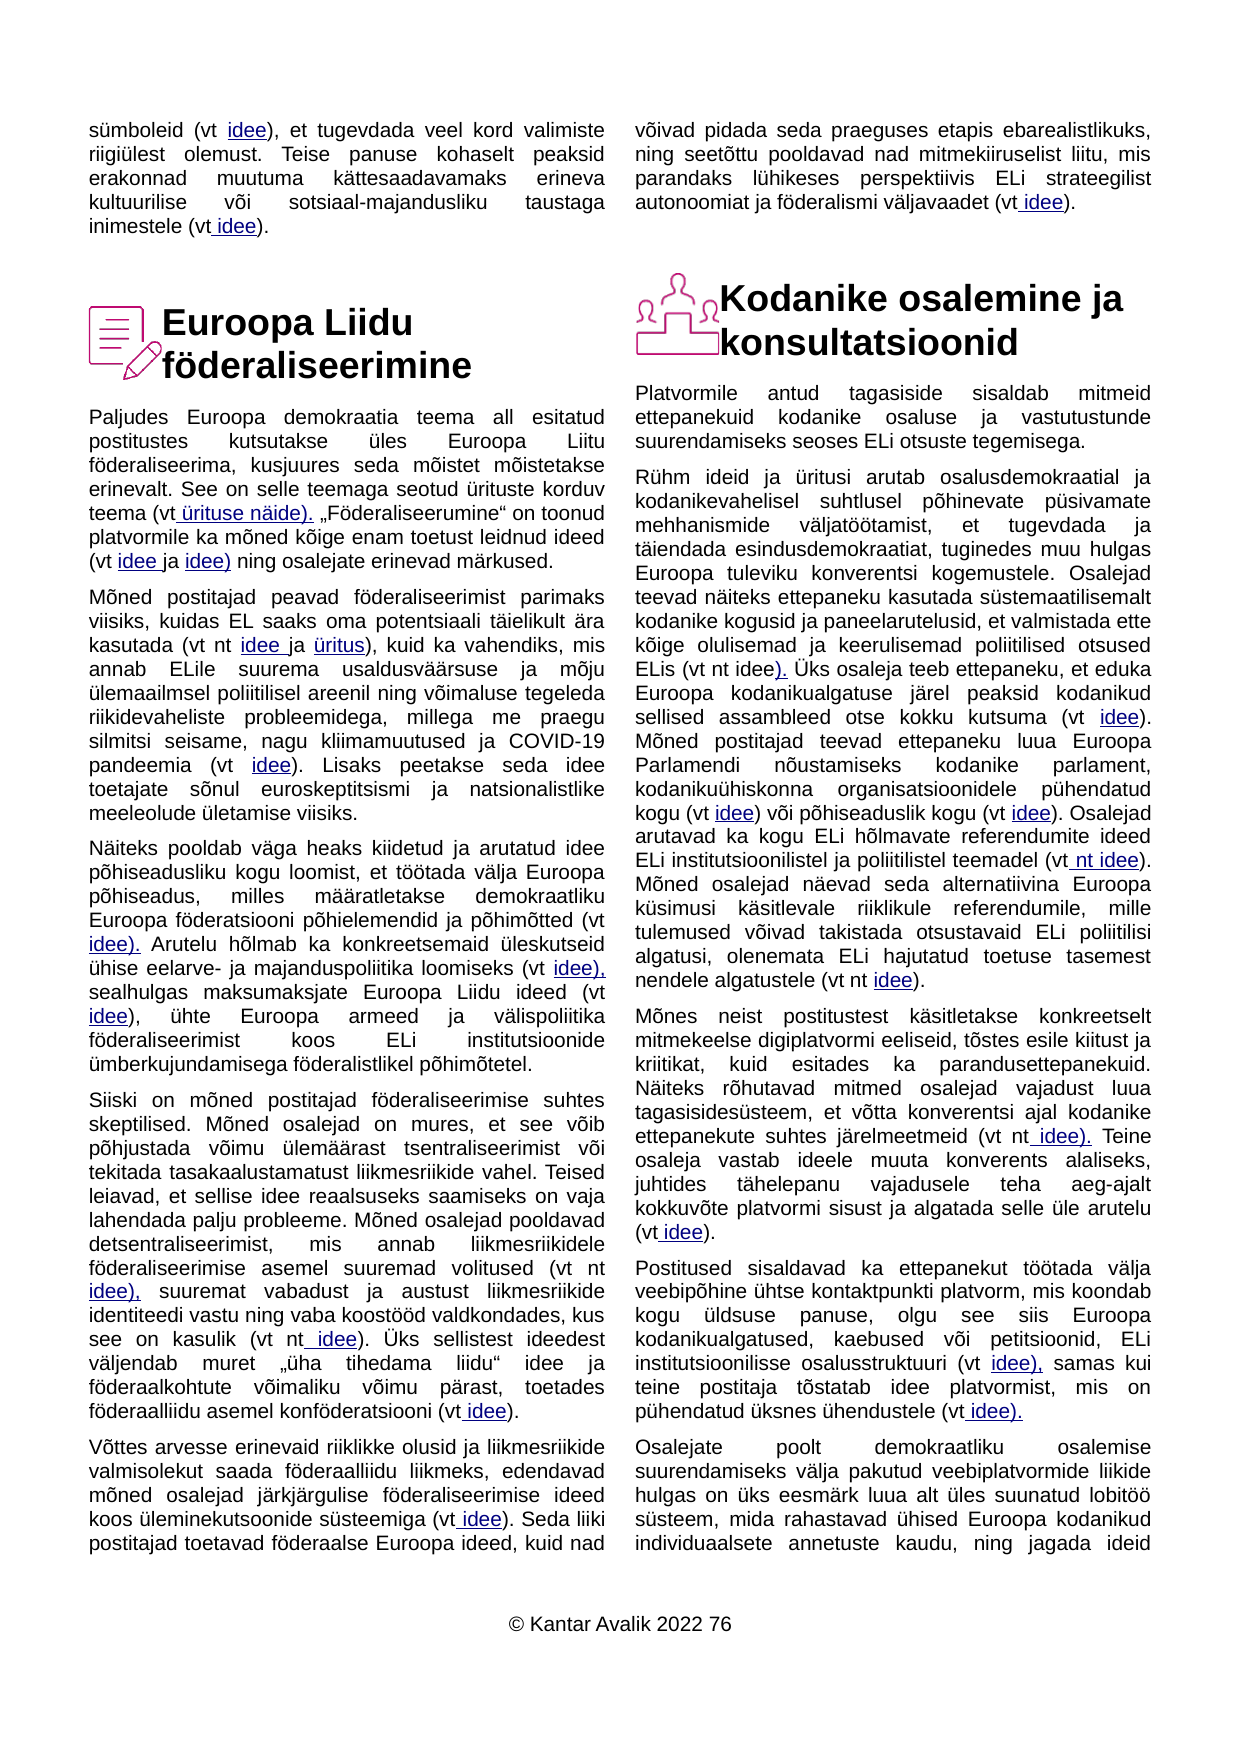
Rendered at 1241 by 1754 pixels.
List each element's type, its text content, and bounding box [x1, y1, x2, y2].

text sümboleid (vt idee), et tugevdada veel kord valimiste riigiülest olemust. Teise panuse kohaselt peaksid erakonnad muutuma kättesaadavamaks erineva kultuurilise või sotsiaal-majandusliku taustaga inimestele (vt idee). [88, 118, 605, 238]
text Siiski on mõned postitajad föderaliseerimise suhtes skeptilised. Mõned osalejad on mures, et see võib põhjustada võimu ülemäärast tsentraliseerimist või tekitada tasakaalustamatust liikmesriikide vahel. Teised leiavad, et sellise idee reaalsuseks saamiseks on vaja lahendada palju probleeme. Mõned osalejad pooldavad detsentraliseerimist, mis annab liikmesriikidele föderaliseerimise asemel suuremad volitused (vt nt idee), suuremat vabadust ja austust liikmesriikide identiteedi vastu ning vaba koostööd valdkondades, kus see on kasulik (vt nt idee). Üks sellistest ideedest väljendab muret „üha tihedama liidu“ idee ja föderaalkohtute võimaliku võimu pärast, toetades föderaalliidu asemel konföderatsiooni (vt idee). [88, 1088, 605, 1423]
subtitle Kodanike osalemine ja konsultatsioonid [635, 277, 1152, 363]
text Paljudes Euroopa demokraatia teema all esitatud postitustes kutsutakse üles Euroopa Liitu föderaliseerima, kusjuures seda mõistet mõistetakse erinevalt. See on selle teemaga seotud ürituste korduv teema (vt ürituse näide). „Föderaliseerumine“ on toonud platvormile ka mõned kõige enam toetust leidnud ideed (vt idee ja idee) ning osalejate erinevad märkused. [88, 405, 605, 573]
picture [88, 306, 162, 380]
text Võttes arvesse erinevaid riiklikke olusid ja liikmesriikide valmisolekut saada föderaalliidu liikmeks, edendavad mõned osalejad järkjärgulise föderaliseerimise ideed koos üleminekutsoonide süsteemiga (vt idee). Seda liiki postitajad toetavad föderaalse Euroopa ideed, kuid nad [88, 1435, 605, 1555]
text Osalejate poolt demokraatliku osalemise suurendamiseks välja pakutud veebiplatvormide liikide hulgas on üks eesmärk luua alt üles suunatud lobitöö süsteem, mida rahastavad ühised Euroopa kodanikud individuaalsete annetuste kaudu, ning jagada ideid [635, 1435, 1152, 1555]
text Näiteks pooldab väga heaks kiidetud ja arutatud idee põhiseadusliku kogu loomist, et töötada välja Euroopa põhiseadus, milles määratletakse demokraatliku Euroopa föderatsiooni põhielemendid ja põhimõtted (vt idee). Arutelu hõlmab ka konkreetsemaid üleskutseid ühise eelarve- ja majanduspoliitika loomiseks (vt idee), sealhulgas maksumaksjate Euroopa Liidu ideed (vt idee), ühte Euroopa armeed ja välispoliitika föderaliseerimist koos ELi institutsioonide ümberkujundamisega föderalistlikel põhimõtetel. [88, 836, 605, 1076]
text võivad pidada seda praeguses etapis ebarealistlikuks, ning seetõttu pooldavad nad mitmekiiruselist liitu, mis parandaks lühikeses perspektiivis ELi strateegilist autonoomiat ja föderalismi väljavaadet (vt idee). [635, 118, 1152, 214]
text Postitused sisaldavad ka ettepanekut töötada välja veebipõhine ühtse kontaktpunkti platvorm, mis koondab kogu üldsuse panuse, olgu see siis Euroopa kodanikualgatused, kaebused või petitsioonid, ELi institutsioonilisse osalusstruktuuri (vt idee), samas kui teine postitaja tõstatab idee platvormist, mis on pühendatud üksnes ühendustele (vt idee). [635, 1255, 1152, 1423]
text Platvormile antud tagasiside sisaldab mitmeid ettepanekuid kodanike osaluse ja vastutustunde suurendamiseks seoses ELi otsuste tegemisega. [635, 381, 1152, 453]
text Rühm ideid ja üritusi arutab osalusdemokraatial ja kodanikevahelisel suhtlusel põhinevate püsivamate mehhanismide väljatöötamist, et tugevdada ja täiendada esindusdemokraatiat, tuginedes muu hulgas Euroopa tuleviku konverentsi kogemustele. Osalejad teevad näiteks ettepaneku kasutada süstemaatilisemalt kodanike kogusid ja paneelarutelusid, et valmistada ette kõige olulisemad ja keerulisemad poliitilised otsused ELis (vt nt idee). Üks osaleja teeb ettepaneku, et eduka Euroopa kodanikualgatuse järel peaksid kodanikud sellised assambleed otse kokku kutsuma (vt idee). Mõned postitajad teevad ettepaneku luua Euroopa Parlamendi nõustamiseks kodanike parlament, kodanikuühiskonna organisatsioonidele pühendatud kogu (vt idee) või põhiseaduslik kogu (vt idee). Osalejad arutavad ka kogu ELi hõlmavate referendumite ideed ELi institutsioonilistel ja poliitilistel teemadel (vt nt idee). Mõned osalejad näevad seda alternatiivina Euroopa küsimusi käsitlevale riiklikule referendumile, mille tulemused võivad takistada otsustavaid ELi poliitilisi algatusi, olenemata ELi hajutatud toetuse tasemest nendele algatustele (vt nt idee). [635, 465, 1152, 992]
picture [636, 273, 720, 355]
subtitle Euroopa Liidu föderaliseerimine [88, 301, 605, 387]
text Mõned postitajad peavad föderaliseerimist parimaks viisiks, kuidas EL saaks oma potentsiaali täielikult ära kasutada (vt nt idee ja üritus), kuid ka vahendiks, mis annab ELile suurema usaldusväärsuse ja mõju ülemaailmsel poliitilisel areenil ning võimaluse tegeleda riikidevaheliste probleemidega, millega me praegu silmitsi seisame, nagu kliimamuutused ja COVID-19 pandeemia (vt idee). Lisaks peetakse seda idee toetajate sõnul euroskeptitsismi ja natsionalistlike meeleolude ületamise viisiks. [88, 585, 605, 824]
text Mõnes neist postitustest käsitletakse konkreetselt mitmekeelse digiplatvormi eeliseid, tõstes esile kiitust ja kriitikat, kuid esitades ka parandusettepanekuid. Näiteks rõhutavad mitmed osalejad vajadust luua tagasisidesüsteem, et võtta konverentsi ajal kodanike ettepanekute suhtes järelmeetmeid (vt nt idee). Teine osaleja vastab ideele muuta konverents alaliseks, juhtides tähelepanu vajadusele teha aeg-ajalt kokkuvõte platvormi sisust ja algatada selle üle arutelu (vt idee). [635, 1004, 1152, 1243]
